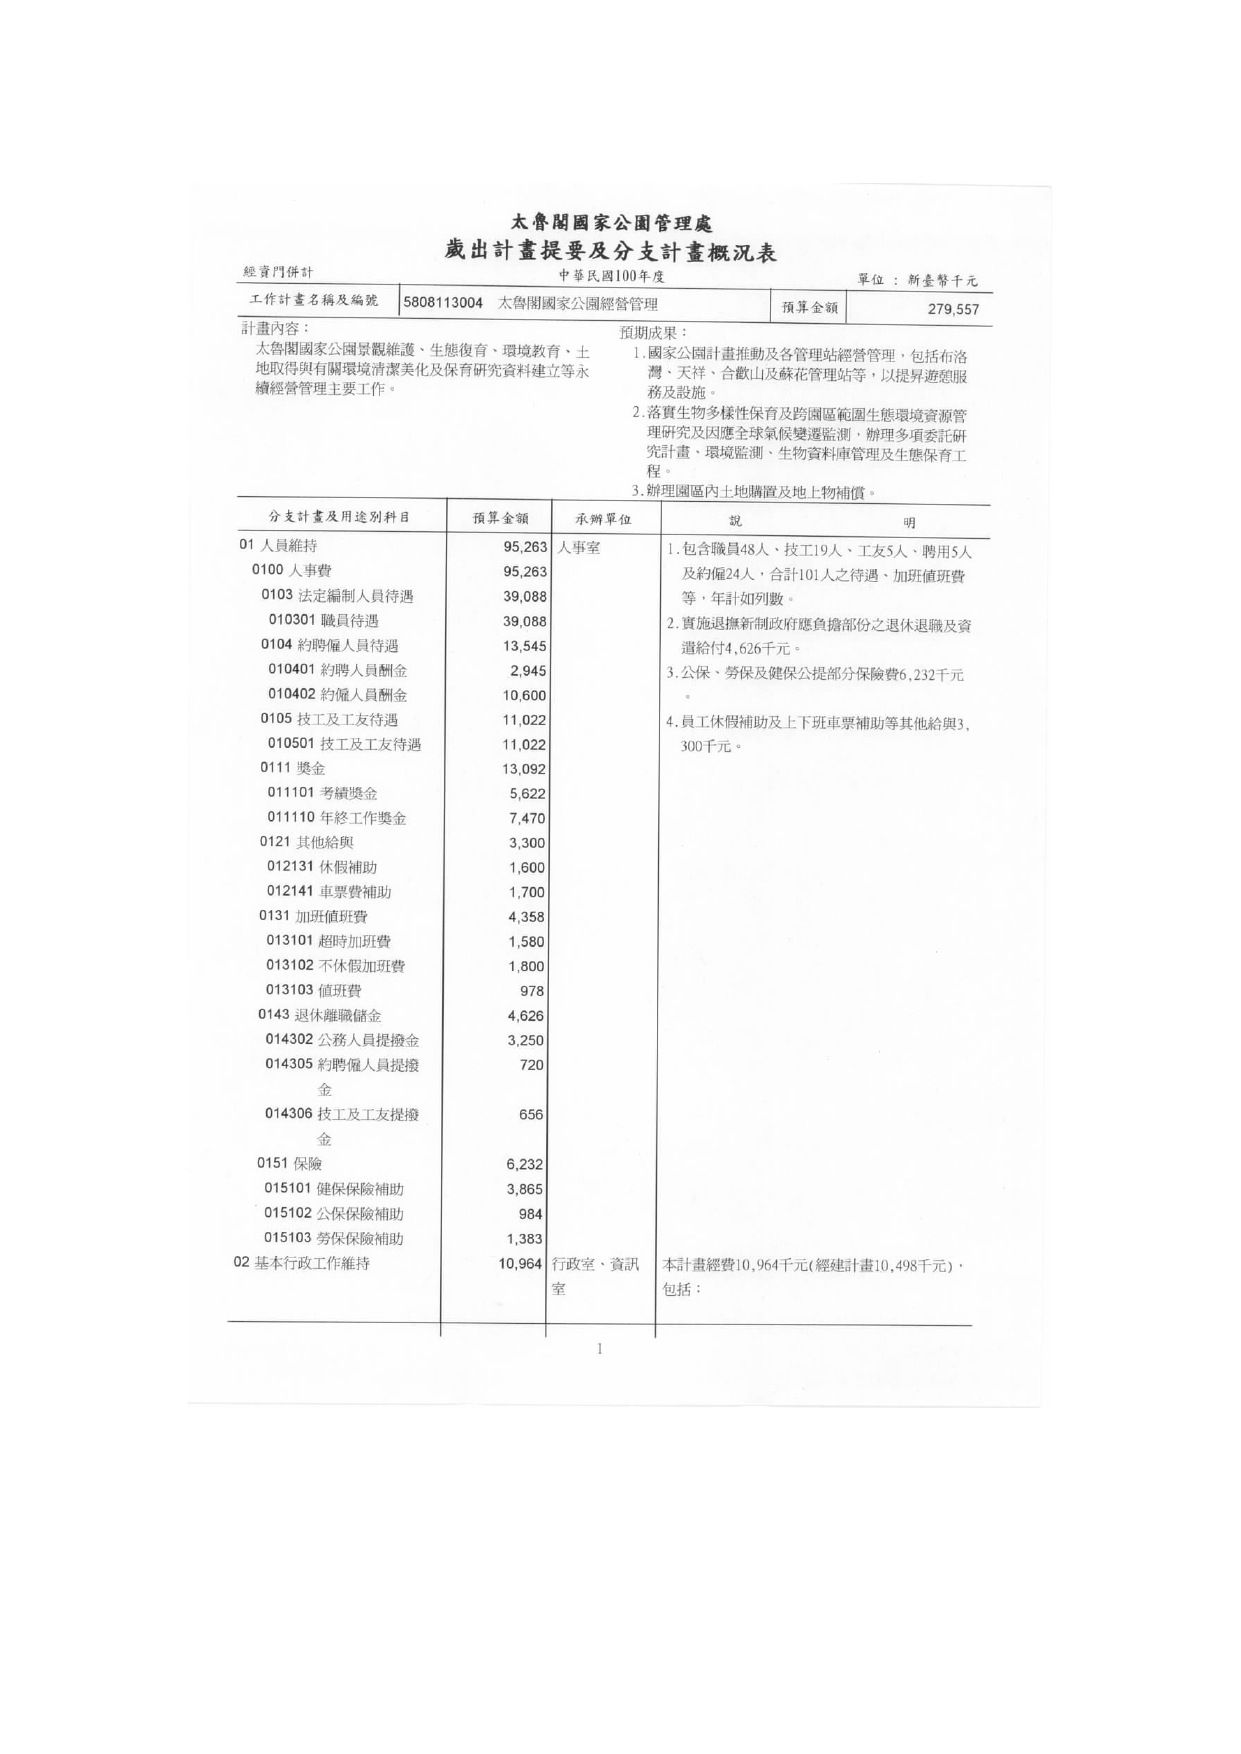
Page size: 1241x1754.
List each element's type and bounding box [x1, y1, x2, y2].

picture [187, 183, 1053, 1408]
